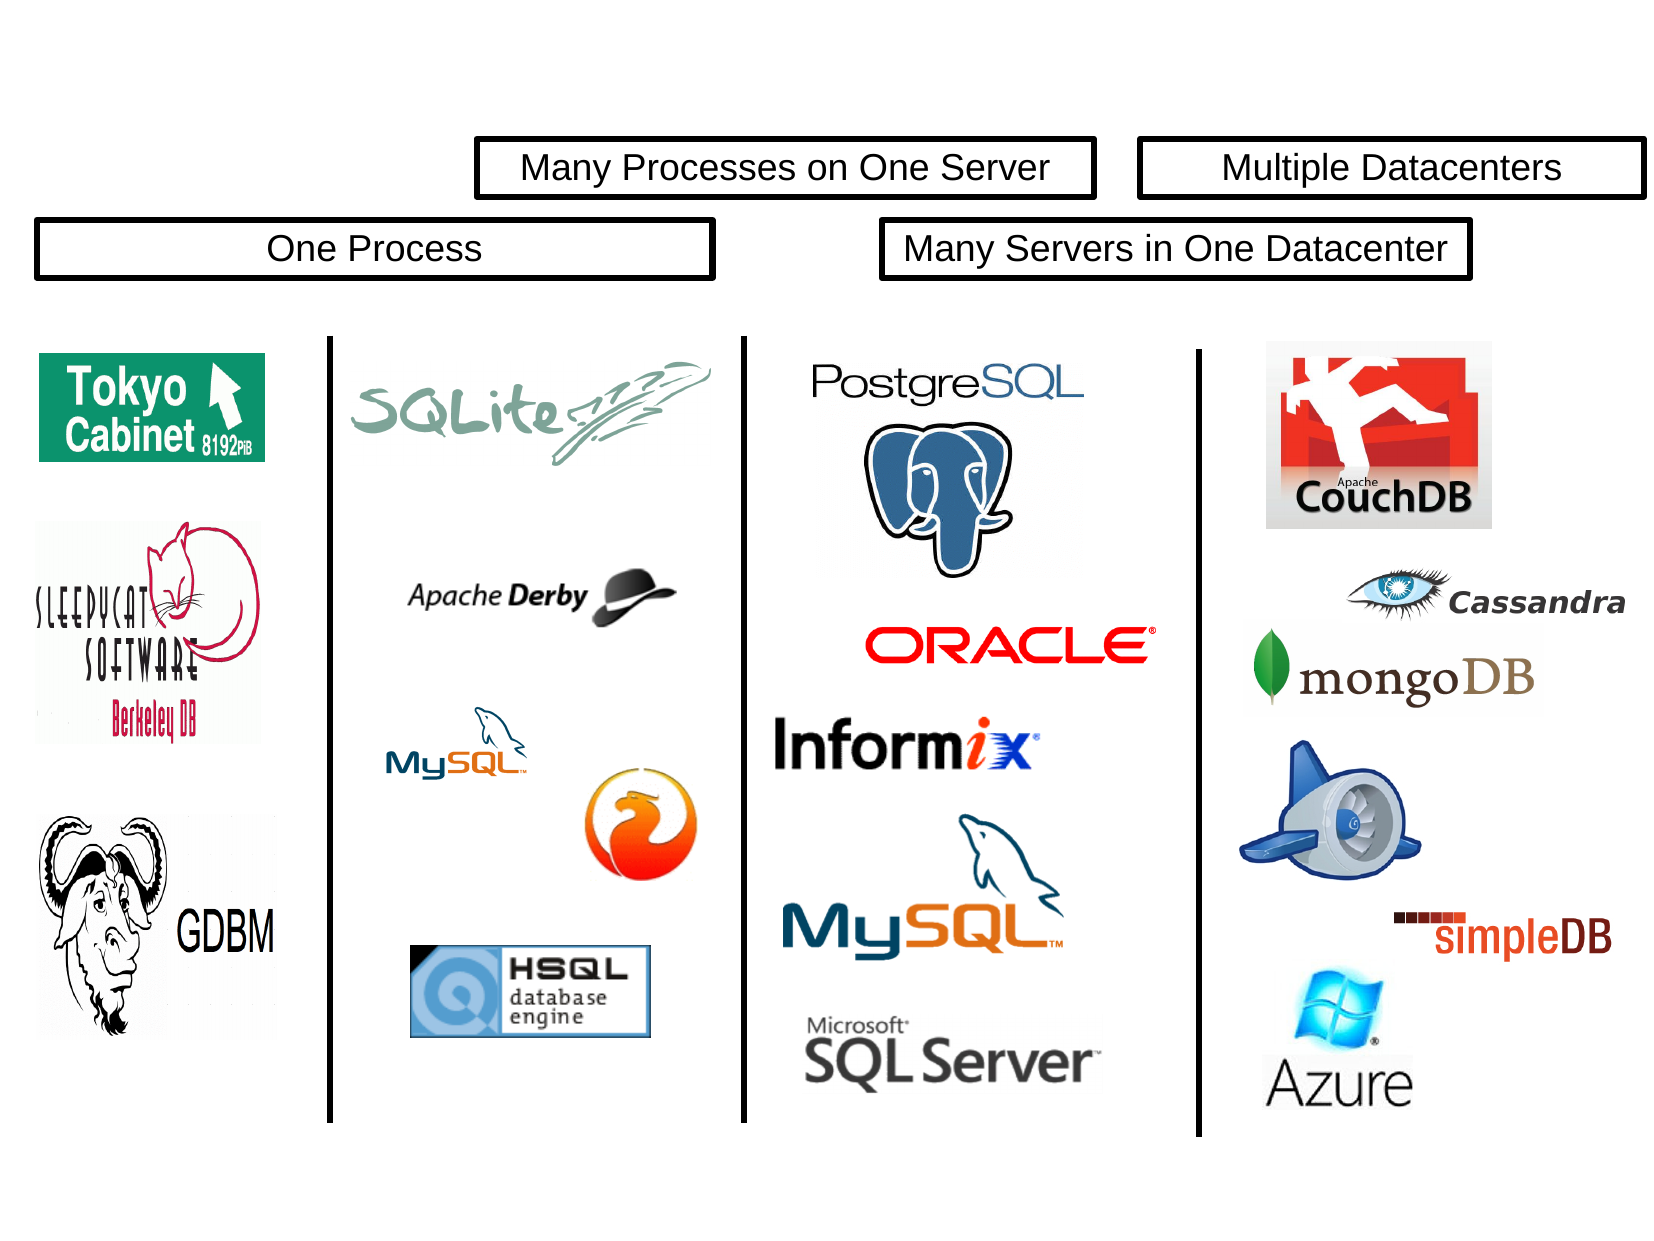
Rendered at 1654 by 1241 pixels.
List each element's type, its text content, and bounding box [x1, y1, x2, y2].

picture [35, 521, 261, 744]
picture [1266, 341, 1492, 529]
picture [36, 814, 277, 1040]
picture [410, 945, 651, 1038]
picture [813, 359, 1084, 578]
picture [773, 712, 1044, 782]
picture [1236, 565, 1643, 1111]
text_box Multiple Datacenters [1140, 138, 1644, 197]
text_box One Process [36, 219, 713, 278]
text_box Many Servers in One Datacenter [881, 219, 1471, 278]
picture [39, 353, 265, 462]
picture [391, 551, 692, 641]
picture [350, 361, 711, 466]
picture [584, 768, 698, 882]
text_box Many Processes on One Server [476, 138, 1094, 197]
picture [773, 803, 1074, 971]
picture [859, 621, 1160, 670]
picture [802, 1014, 1103, 1094]
picture [381, 701, 532, 785]
